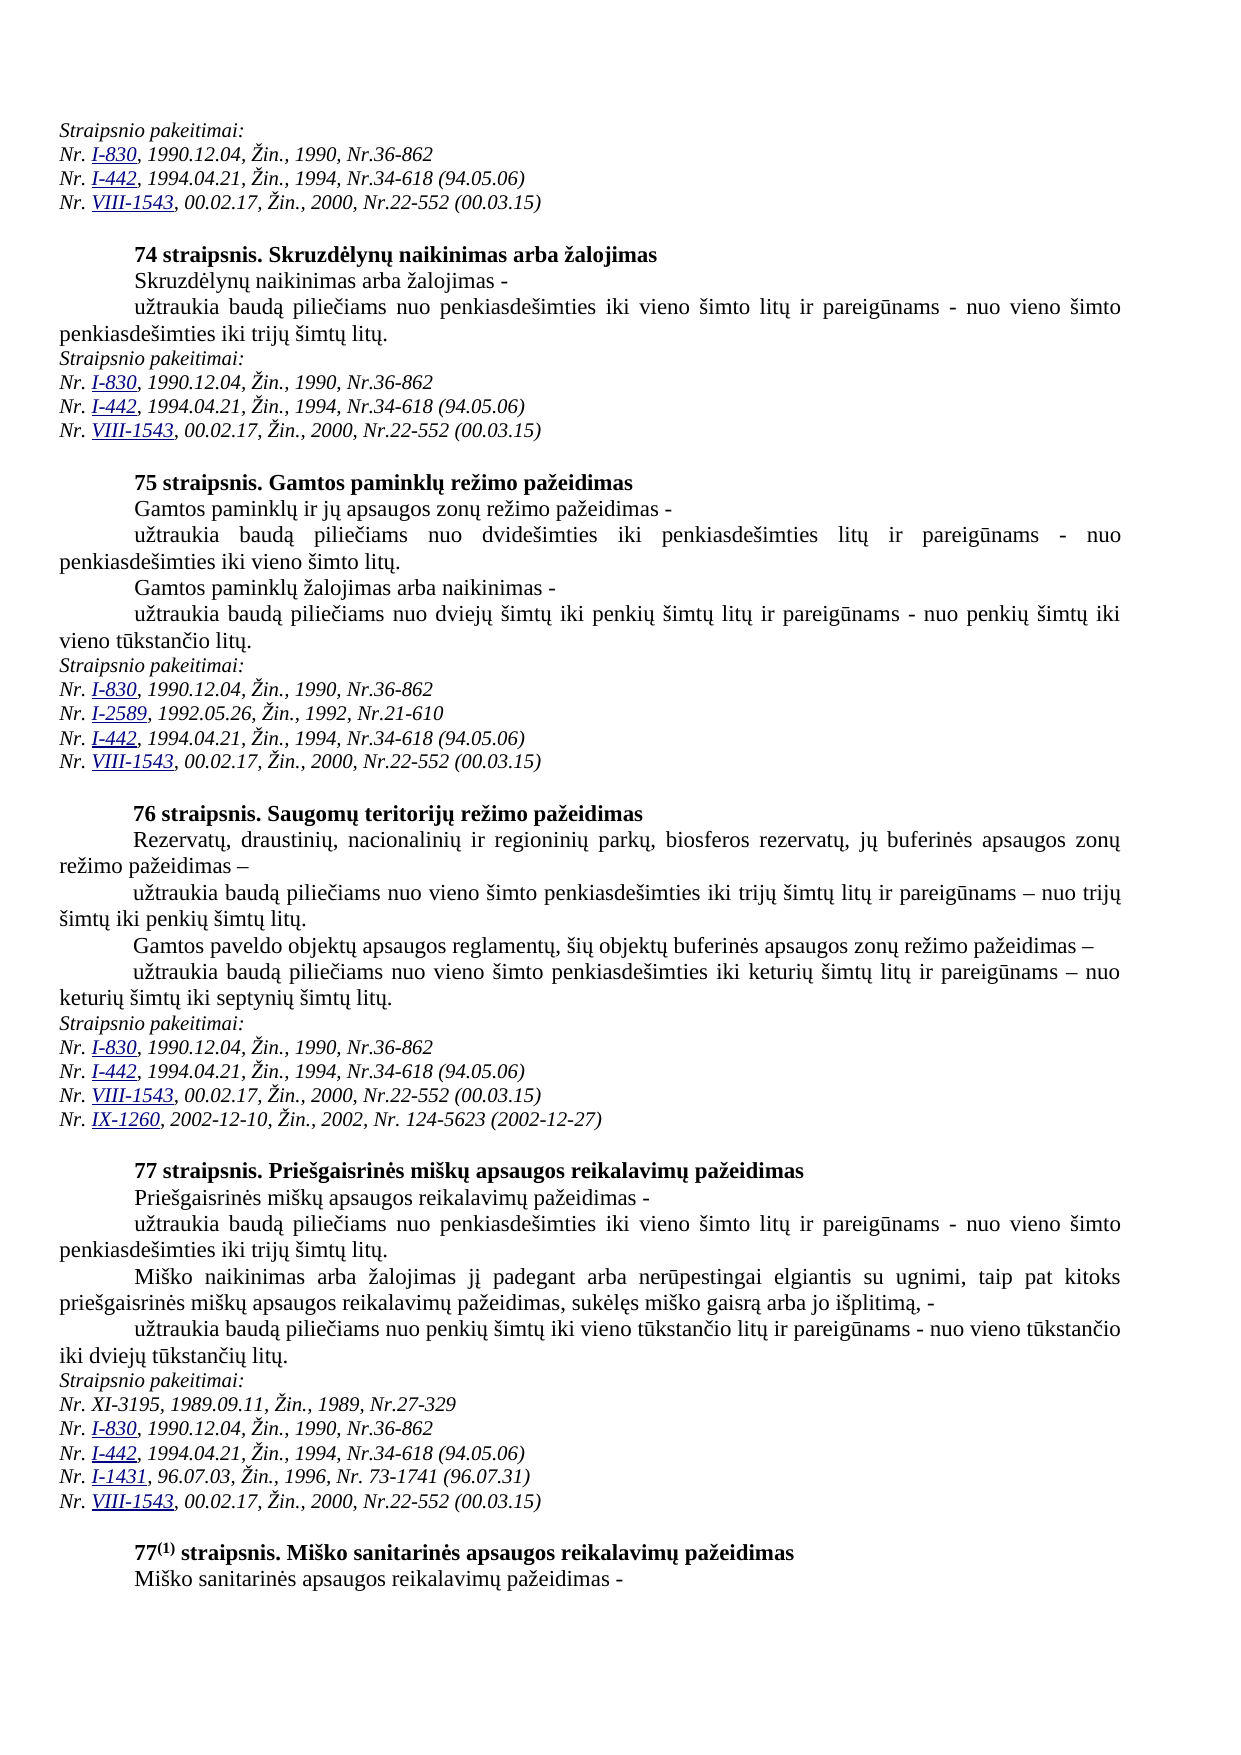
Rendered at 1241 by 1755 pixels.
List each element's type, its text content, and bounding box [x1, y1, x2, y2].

text Nr. VIII-1543, 00.02.17, Žin., 2000, Nr.22-552 (00.03.15) [59, 1083, 1122, 1107]
text Miško naikinimas arba žalojimas jį padegant arba nerūpestingai elgiantis su ugnimi, taip pat kitoks priešgaisrinės miškų apsaugos reikalavimų pažeidimas, sukėlęs miško gaisrą arba jo išplitimą, - [59, 1263, 1122, 1316]
text Nr. I-1431, 96.07.03, Žin., 1996, Nr. 73-1741 (96.07.31) [59, 1464, 1122, 1488]
text Nr. VIII-1543, 00.02.17, Žin., 2000, Nr.22-552 (00.03.15) [59, 190, 1122, 214]
text Nr. I-442, 1994.04.21, Žin., 1994, Nr.34-618 (94.05.06) [59, 1059, 1122, 1083]
text Straipsnio pakeitimai: [59, 346, 1122, 370]
text Rezervatų, draustinių, nacionalinių ir regioninių parkų, biosferos rezervatų, jų buferinės apsaugos zonų režimo pažeidimas – [59, 826, 1122, 879]
text Nr. I-830, 1990.12.04, Žin., 1990, Nr.36-862 [59, 1035, 1122, 1059]
text Straipsnio pakeitimai: [59, 653, 1122, 677]
text 74 straipsnis. Skruzdėlynų naikinimas arba žalojimas [59, 241, 1122, 267]
text Miško sanitarinės apsaugos reikalavimų pažeidimas - [59, 1565, 1122, 1592]
text Nr. I-830, 1990.12.04, Žin., 1990, Nr.36-862 [59, 1416, 1122, 1440]
text Gamtos paminklų žalojimas arba naikinimas - [59, 574, 1122, 601]
text užtraukia baudą piliečiams nuo penkiasdešimties iki vieno šimto litų ir pareigūnams - nuo vieno šimto penkiasdešimties iki trijų šimtų litų. [59, 1210, 1122, 1263]
text Skruzdėlynų naikinimas arba žalojimas - [59, 267, 1122, 293]
text Nr. I-830, 1990.12.04, Žin., 1990, Nr.36-862 [59, 677, 1122, 701]
text Nr. VIII-1543, 00.02.17, Žin., 2000, Nr.22-552 (00.03.15) [59, 749, 1122, 773]
text Gamtos paveldo objektų apsaugos reglamentų, šių objektų buferinės apsaugos zonų režimo pažeidimas – [59, 932, 1122, 958]
text užtraukia baudą piliečiams nuo vieno šimto penkiasdešimties iki keturių šimtų litų ir pareigūnams – nuo keturių šimtų iki septynių šimtų litų. [59, 958, 1122, 1011]
text 75 straipsnis. Gamtos paminklų režimo pažeidimas [59, 469, 1122, 495]
text Nr. I-442, 1994.04.21, Žin., 1994, Nr.34-618 (94.05.06) [59, 725, 1122, 749]
text 76 straipsnis. Saugomų teritorijų režimo pažeidimas [59, 800, 1122, 826]
text Nr. I-442, 1994.04.21, Žin., 1994, Nr.34-618 (94.05.06) [59, 394, 1122, 418]
text Nr. VIII-1543, 00.02.17, Žin., 2000, Nr.22-552 (00.03.15) [59, 1488, 1122, 1513]
text Straipsnio pakeitimai: [59, 1368, 1122, 1392]
text Nr. I-442, 1994.04.21, Žin., 1994, Nr.34-618 (94.05.06) [59, 1440, 1122, 1464]
text Nr. I-442, 1994.04.21, Žin., 1994, Nr.34-618 (94.05.06) [59, 166, 1122, 190]
text užtraukia baudą piliečiams nuo penkiasdešimties iki vieno šimto litų ir pareigūnams - nuo vieno šimto penkiasdešimties iki trijų šimtų litų. [59, 293, 1122, 346]
text Nr. I-2589, 1992.05.26, Žin., 1992, Nr.21-610 [59, 701, 1122, 725]
text Nr. I-830, 1990.12.04, Žin., 1990, Nr.36-862 [59, 142, 1122, 166]
text užtraukia baudą piliečiams nuo vieno šimto penkiasdešimties iki trijų šimtų litų ir pareigūnams – nuo trijų šimtų iki penkių šimtų litų. [59, 879, 1122, 932]
text 77 straipsnis. Priešgaisrinės miškų apsaugos reikalavimų pažeidimas [59, 1157, 1122, 1184]
text užtraukia baudą piliečiams nuo penkių šimtų iki vieno tūkstančio litų ir pareigūnams - nuo vieno tūkstančio iki dviejų tūkstančių litų. [59, 1316, 1122, 1368]
text Nr. IX-1260, 2002-12-10, Žin., 2002, Nr. 124-5623 (2002-12-27) [59, 1107, 1122, 1131]
text užtraukia baudą piliečiams nuo dviejų šimtų iki penkių šimtų litų ir pareigūnams - nuo penkių šimtų iki vieno tūkstančio litų. [59, 601, 1122, 653]
text Nr. VIII-1543, 00.02.17, Žin., 2000, Nr.22-552 (00.03.15) [59, 418, 1122, 442]
text Nr. I-830, 1990.12.04, Žin., 1990, Nr.36-862 [59, 370, 1122, 394]
text Straipsnio pakeitimai: [59, 1011, 1122, 1035]
text Nr. XI-3195, 1989.09.11, Žin., 1989, Nr.27-329 [59, 1392, 1122, 1416]
text Priešgaisrinės miškų apsaugos reikalavimų pažeidimas - [59, 1184, 1122, 1210]
text Gamtos paminklų ir jų apsaugos zonų režimo pažeidimas - [59, 495, 1122, 521]
text Straipsnio pakeitimai: [59, 118, 1122, 142]
text 77(1) straipsnis. Miško sanitarinės apsaugos reikalavimų pažeidimas [59, 1539, 1122, 1565]
text užtraukia baudą piliečiams nuo dvidešimties iki penkiasdešimties litų ir pareigūnams - nuo penkiasdešimties iki vieno šimto litų. [59, 521, 1122, 574]
